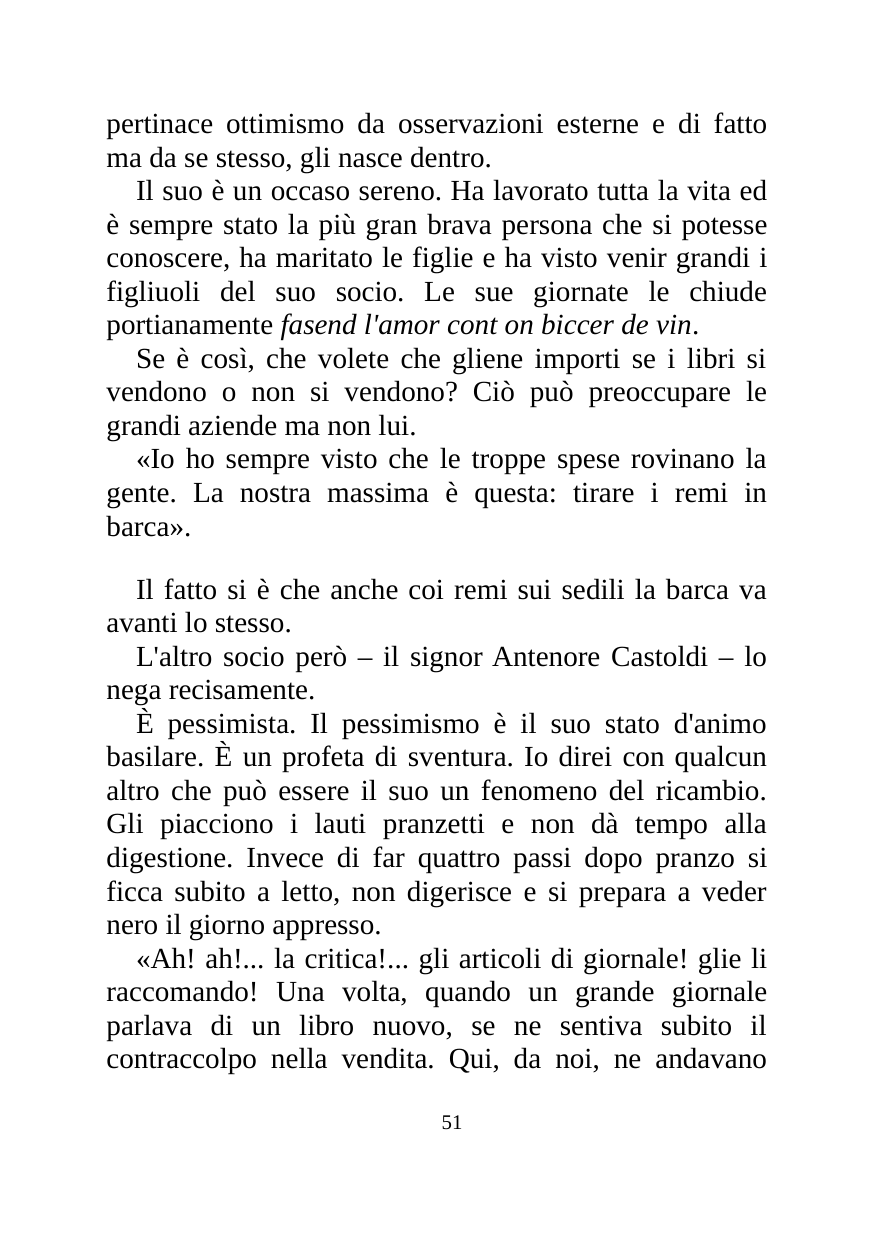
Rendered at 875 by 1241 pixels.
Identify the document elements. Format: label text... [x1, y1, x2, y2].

text Il fatto si è che anche coi remi sui sedili la barca va avanti lo stesso. [106, 572, 768, 639]
text L'altro socio però – il signor Antenore Castoldi – lo nega recisamente. [106, 639, 768, 706]
text È pessimista. Il pessimismo è il suo stato d'animo basilare. È un profeta di sventura. Io direi con qualcun altro che può essere il suo un fenomeno del ricambio. Gli piacciono i lauti pranzetti e non dà tempo alla digestione. Invece di far quattro passi dopo pranzo si ficca subito a letto, non digerisce e si prepara a veder nero il giorno appresso. [106, 706, 768, 941]
text Il suo è un occaso sereno. Ha lavorato tutta la vita ed è sempre stato la più gran brava persona che si potesse conoscere, ha maritato le figlie e ha visto venir grandi i figliuoli del suo socio. Le sue giornate le chiude portianamente fasend l'amor cont on biccer de vin. [106, 173, 768, 341]
text «Ah! ah!... la critica!... gli articoli di giornale! glie li raccomando! Una volta, quando un grande giornale parlava di un libro nuovo, se ne sentiva subito il contraccolpo nella vendita. Qui, da noi, ne andavano [106, 941, 768, 1075]
text «Io ho sempre visto che le troppe spese rovinano la gente. La nostra massima è questa: tirare i remi in barca». [106, 442, 768, 542]
text Se è così, che volete che gliene importi se i libri si vendono o non si vendono? Ciò può preoccupare le grandi aziende ma non lui. [106, 341, 768, 442]
text pertinace ottimismo da osservazioni esterne e di fatto ma da se stesso, gli nasce dentro. [106, 106, 768, 173]
